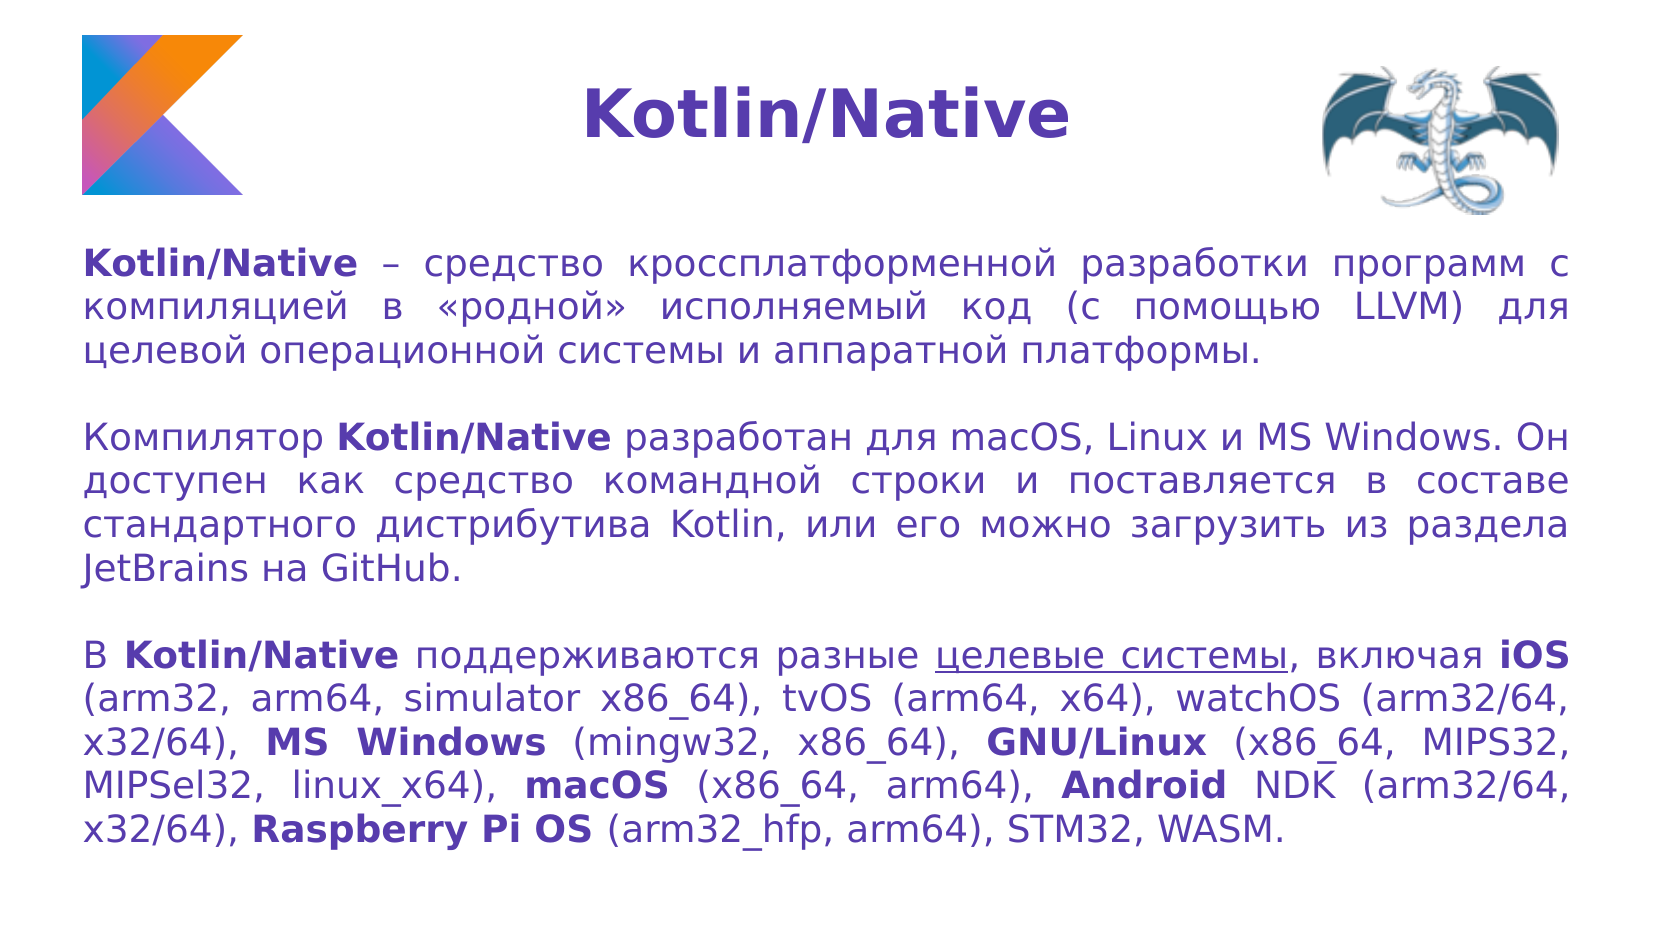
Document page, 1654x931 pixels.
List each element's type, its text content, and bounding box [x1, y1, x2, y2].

title Kotlin/Native [243, 37, 1571, 193]
picture [82, 35, 243, 195]
subtitle Kotlin/Native – средство кроссплатформенной разработки программ с компиляцией в «родной» исполняемый код (с помощью LLVM) для целевой операционной системы и аппаратной платформы. Компилятор Kotlin/Native разработан для macOS, Linux и MS Windows. Он доступен как средство командной строки и поставляется в составе стандартного дистрибутива Kotlin, или его можно загрузить из раздела JetBrains на GitHub. В Kotlin/Native поддерживаются разные целевые системы, включая iOS (arm32, arm64, simulator x86_64), tvOS (arm64, x64), watchOS (arm32/64, x32/64), MS Windows (mingw32, x86_64), GNU/Linux (x86_64, MIPS32, MIPSel32, linux_x64), macOS (x86_64, arm64), Android NDK (arm32/64, x32/64), Raspberry Pi OS (arm32_hfp, arm64), STM32, WASM. [82, 217, 1571, 875]
picture [1322, 66, 1559, 215]
